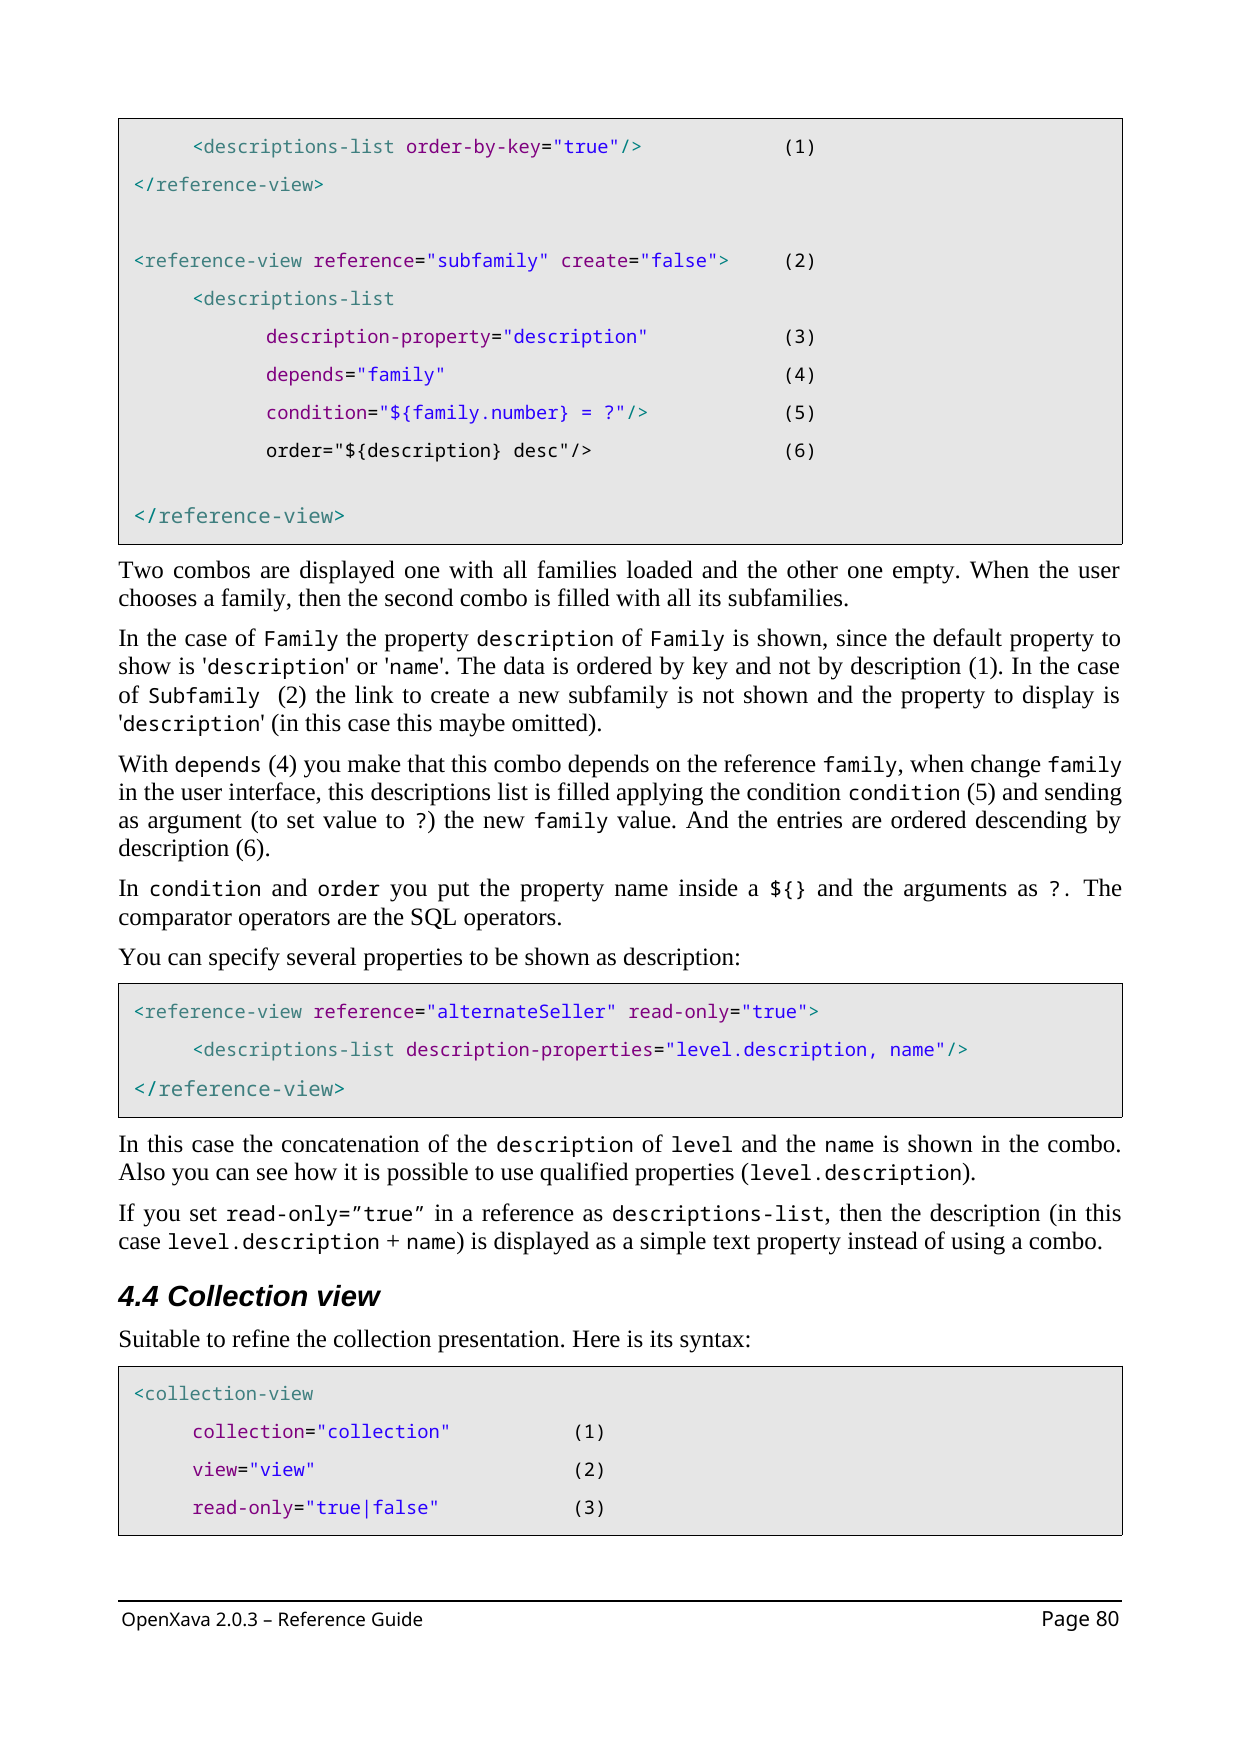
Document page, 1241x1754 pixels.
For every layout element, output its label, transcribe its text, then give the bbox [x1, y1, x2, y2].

text read-only="true|false" (3) [119, 1480, 1122, 1535]
text <reference-view reference="subfamily" create="false"> (2) [119, 232, 1122, 270]
text In this case the concatenation of the description of level and the name is shown in the combo. Also you can see how it is possible to use qualified properties (level.description). [118, 1130, 1122, 1186]
text You can specify several properties to be shown as description: [118, 943, 1122, 971]
text depends="family" (4) [119, 346, 1122, 384]
text Suitable to refine the collection presentation. Here is its syntax: [118, 1325, 1122, 1353]
text If you set read-only=”true” in a reference as descriptions-list, then the description (in this case level.description + name) is displayed as a simple text property instead of using a combo. [118, 1199, 1122, 1255]
text <descriptions-list description-properties="level.description, name"/> [119, 1021, 1122, 1059]
text </reference-view> [119, 1059, 1122, 1117]
text <collection-view [119, 1367, 1122, 1404]
text collection="collection" (1) [119, 1404, 1122, 1442]
text Two combos are displayed one with all families loaded and the other one empty. When the user chooses a family, then the second combo is filled with all its subfamilies. [118, 556, 1122, 612]
subtitle Collection view [118, 1280, 1122, 1313]
text </reference-view> [119, 486, 1122, 544]
text <descriptions-list order-by-key="true"/> (1) [119, 119, 1122, 156]
text view="view" (2) [119, 1442, 1122, 1480]
text <reference-view reference="alternateSeller" read-only="true"> [119, 984, 1122, 1021]
text order="${description} desc"/> (6) [119, 422, 1122, 486]
text With depends (4) you make that this combo depends on the reference family, when change family in the user interface, this descriptions list is filled applying the condition condition (5) and sending as argument (to set value to ?) the new family value. And the entries are ordered descending by description (6). [118, 750, 1122, 862]
text condition="${family.number} = ?"/> (5) [119, 384, 1122, 422]
text </reference-view> [119, 156, 1122, 194]
text In the case of Family the property description of Family is shown, since the default property to show is 'description' or 'name'. The data is ordered by key and not by description (1). In the case of Subfamily (2) the link to create a new subfamily is not shown and the property to display is 'description' (in this case this maybe omitted). [118, 624, 1122, 737]
text <descriptions-list [119, 270, 1122, 308]
text In condition and order you put the property name inside a ${} and the arguments as ?. The comparator operators are the SQL operators. [118, 874, 1122, 931]
text description-property="description" (3) [119, 308, 1122, 346]
